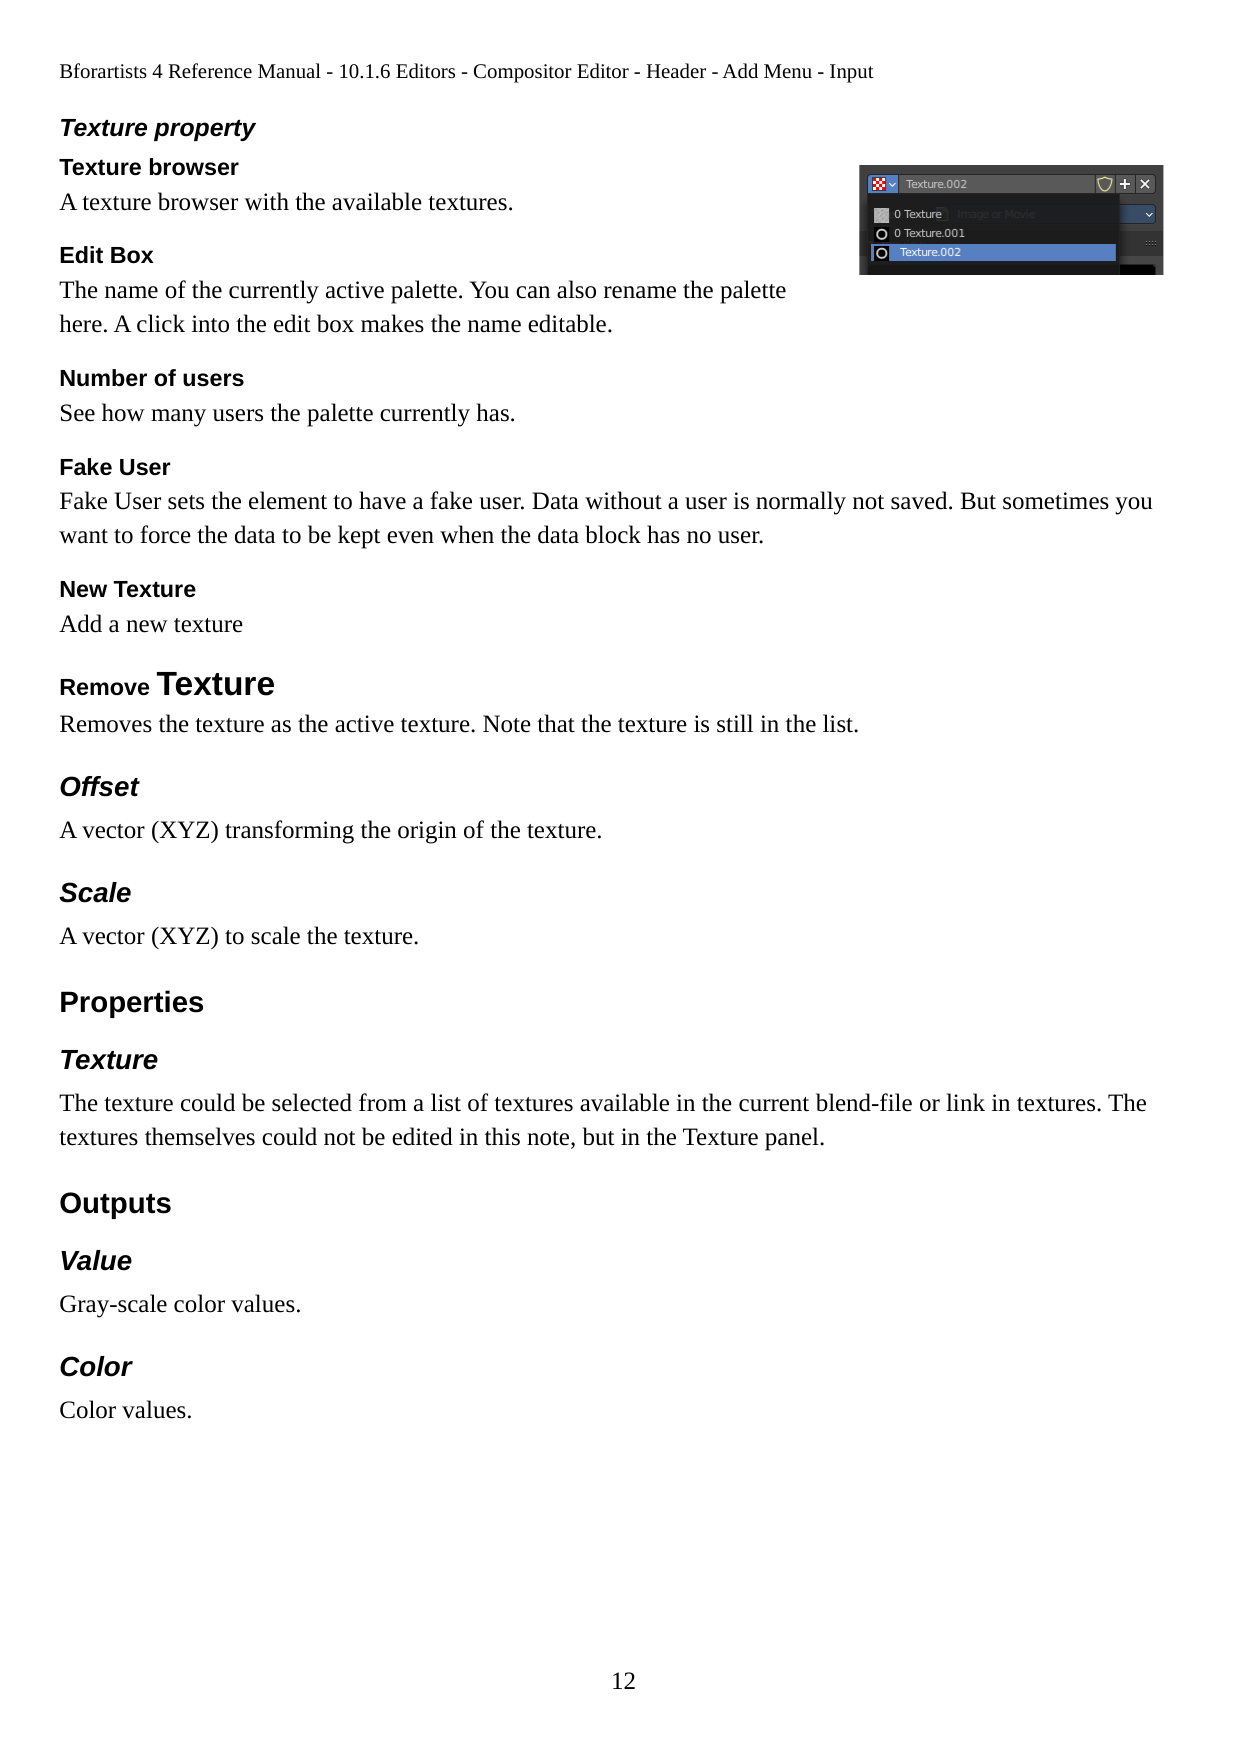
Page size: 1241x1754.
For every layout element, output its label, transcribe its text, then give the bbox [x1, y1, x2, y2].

subtitle Value [59, 1245, 1181, 1277]
text A texture browser with the available textures. [59, 187, 859, 215]
text Add a new texture [59, 609, 1181, 638]
picture [859, 165, 1164, 275]
subtitle Remove Texture [59, 664, 1181, 703]
subtitle Outputs [59, 1186, 1181, 1220]
subtitle Texture browser [59, 154, 1181, 180]
subtitle New Texture [59, 576, 1181, 603]
text Removes the texture as the active texture. Note that the texture is still in the list. [59, 709, 1181, 738]
subtitle Fake User [59, 453, 1181, 480]
text Fake User sets the element to have a fake user. Data without a user is normally not saved. But sometimes you want to force the data to be kept even when the data block has no user. [59, 486, 1181, 549]
text Color values. [59, 1395, 1181, 1424]
subtitle Scale [59, 877, 1181, 908]
subtitle Edit Box [59, 242, 859, 269]
text The name of the currently active palette. You can also rename the palette here. A click into the edit box makes the name editable. [59, 275, 1181, 338]
subtitle Texture property [59, 113, 1181, 141]
text See how many users the palette currently has. [59, 398, 1181, 427]
text A vector (XYZ) to scale the texture. [59, 921, 1181, 950]
subtitle Offset [59, 771, 1181, 803]
text A vector (XYZ) transforming the origin of the texture. [59, 815, 1181, 844]
subtitle Texture [59, 1043, 1181, 1075]
subtitle Color [59, 1351, 1181, 1382]
text Gray-scale color values. [59, 1289, 1181, 1318]
subtitle [1164, 242, 1181, 269]
subtitle Properties [59, 985, 1181, 1018]
text The texture could be selected from a list of textures available in the current blend-file or link in textures. The textures themselves could not be edited in this note, but in the Texture panel. [59, 1088, 1181, 1151]
subtitle Number of users [59, 365, 1181, 392]
